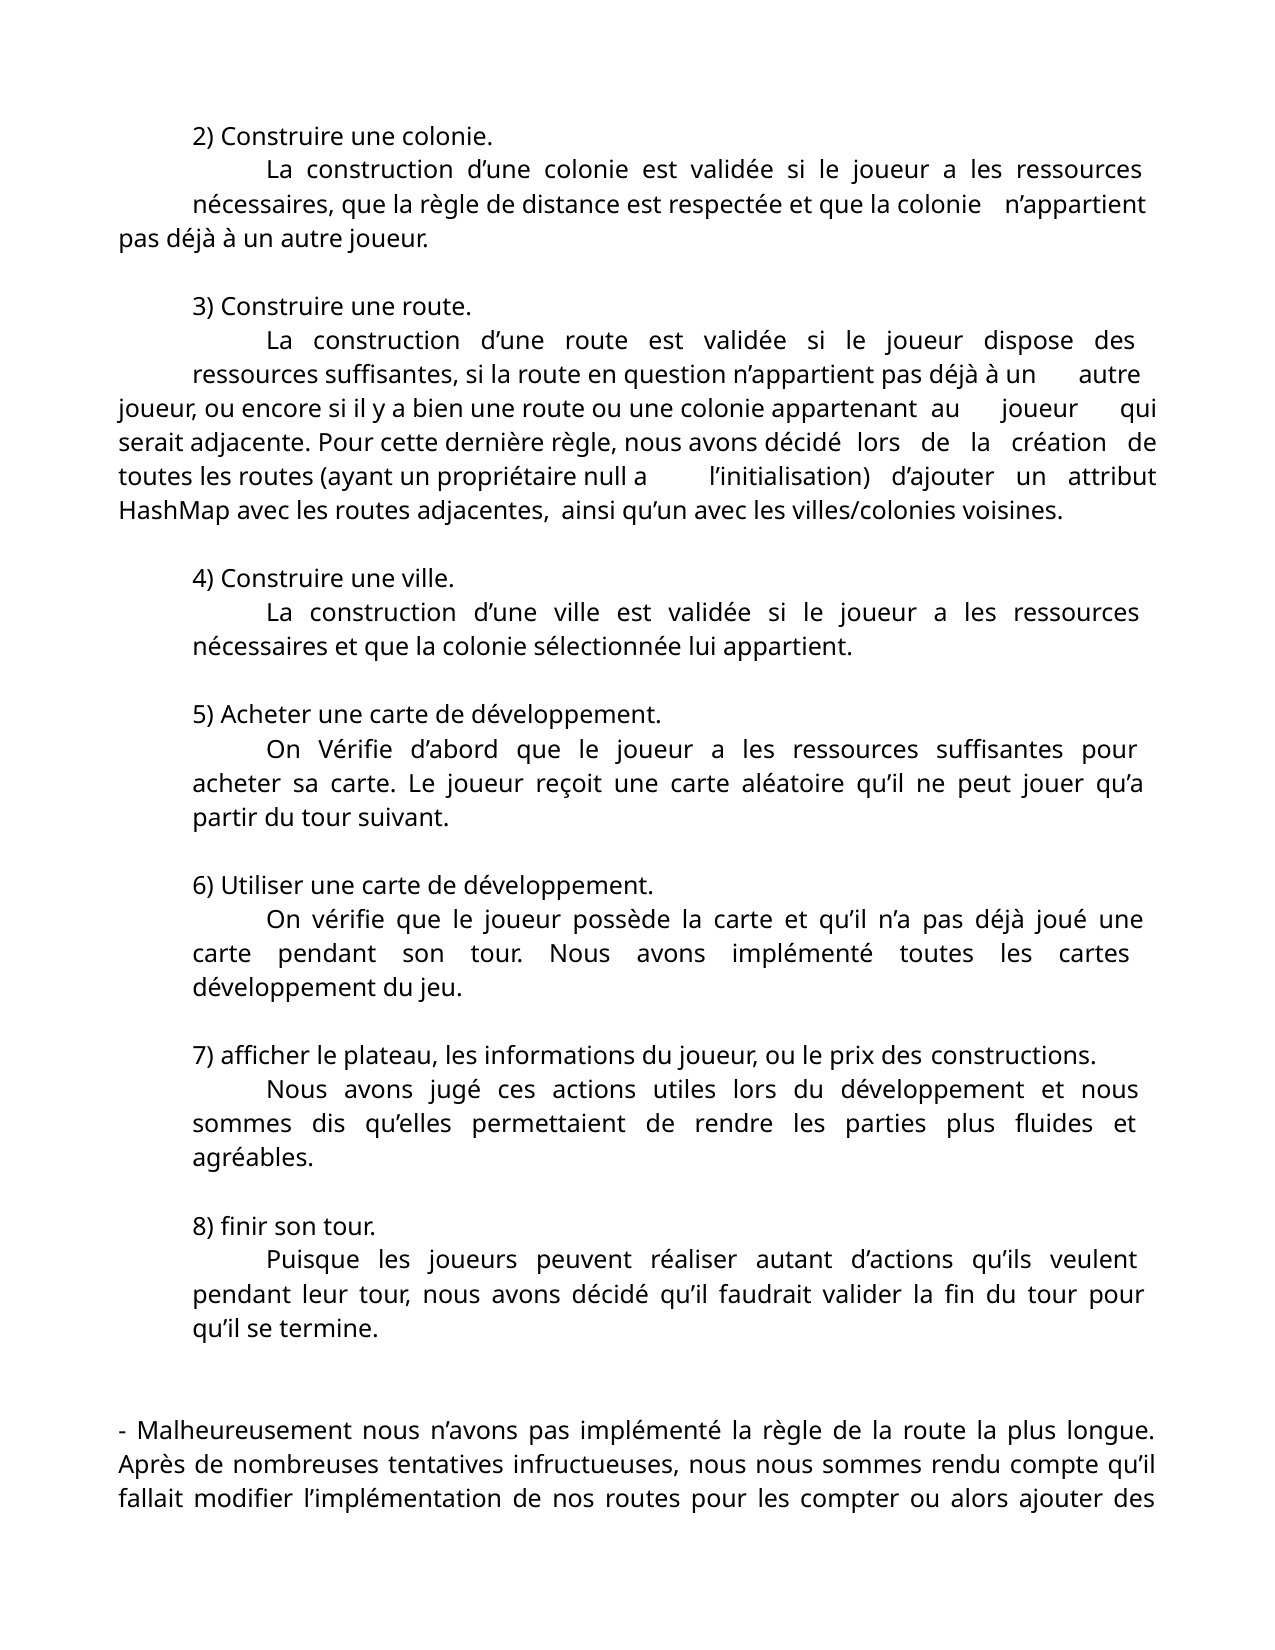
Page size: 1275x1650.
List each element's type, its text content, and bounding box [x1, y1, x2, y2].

text La construction d’une colonie est validée si le joueur a les ressources nécessaires, que la règle de distance est respectée et que la colonie n’appartient pas déjà à un autre joueur. [118, 152, 1157, 254]
text 7) afficher le plateau, les informations du joueur, ou le prix des constructions. [118, 1038, 1157, 1072]
text 8) finir son tour. [118, 1208, 1157, 1242]
text On Vérifie d’abord que le joueur a les ressources suffisantes pour acheter sa carte. Le joueur reçoit une carte aléatoire qu’il ne peut jouer qu’a partir du tour suivant. [118, 731, 1157, 833]
text 2) Construire une colonie. [118, 118, 1157, 152]
text La construction d’une ville est validée si le joueur a les ressources nécessaires et que la colonie sélectionnée lui appartient. [118, 595, 1157, 663]
text - Malheureusement nous n’avons pas implémenté la règle de la route la plus longue. Après de nombreuses tentatives infructueuses, nous nous sommes rendu compte qu’il fallait modifier l’implémentation de nos routes pour les compter ou alors ajouter des [118, 1412, 1157, 1515]
text 6) Utiliser une carte de développement. [118, 867, 1157, 902]
text 3) Construire une route. [118, 288, 1157, 322]
text La construction d’une route est validée si le joueur dispose des ressources suffisantes, si la route en question n’appartient pas déjà à un autre joueur, ou encore si il y a bien une route ou une colonie appartenant au joueur qui serait adjacente. Pour cette dernière règle, nous avons décidé lors de la création de toutes les routes (ayant un propriétaire null a l’initialisation) d’ajouter un attribut HashMap avec les routes adjacentes, ainsi qu’un avec les villes/colonies voisines. [118, 322, 1157, 527]
text On vérifie que le joueur possède la carte et qu’il n’a pas déjà joué une carte pendant son tour. Nous avons implémenté toutes les cartes développement du jeu. [118, 902, 1157, 1004]
text 4) Construire une ville. [118, 561, 1157, 595]
text 5) Acheter une carte de développement. [118, 697, 1157, 731]
text Nous avons jugé ces actions utiles lors du développement et nous sommes dis qu’elles permettaient de rendre les parties plus fluides et agréables. [118, 1072, 1157, 1174]
text Puisque les joueurs peuvent réaliser autant d’actions qu’ils veulent pendant leur tour, nous avons décidé qu’il faudrait valider la fin du tour pour qu’il se termine. [118, 1242, 1157, 1344]
